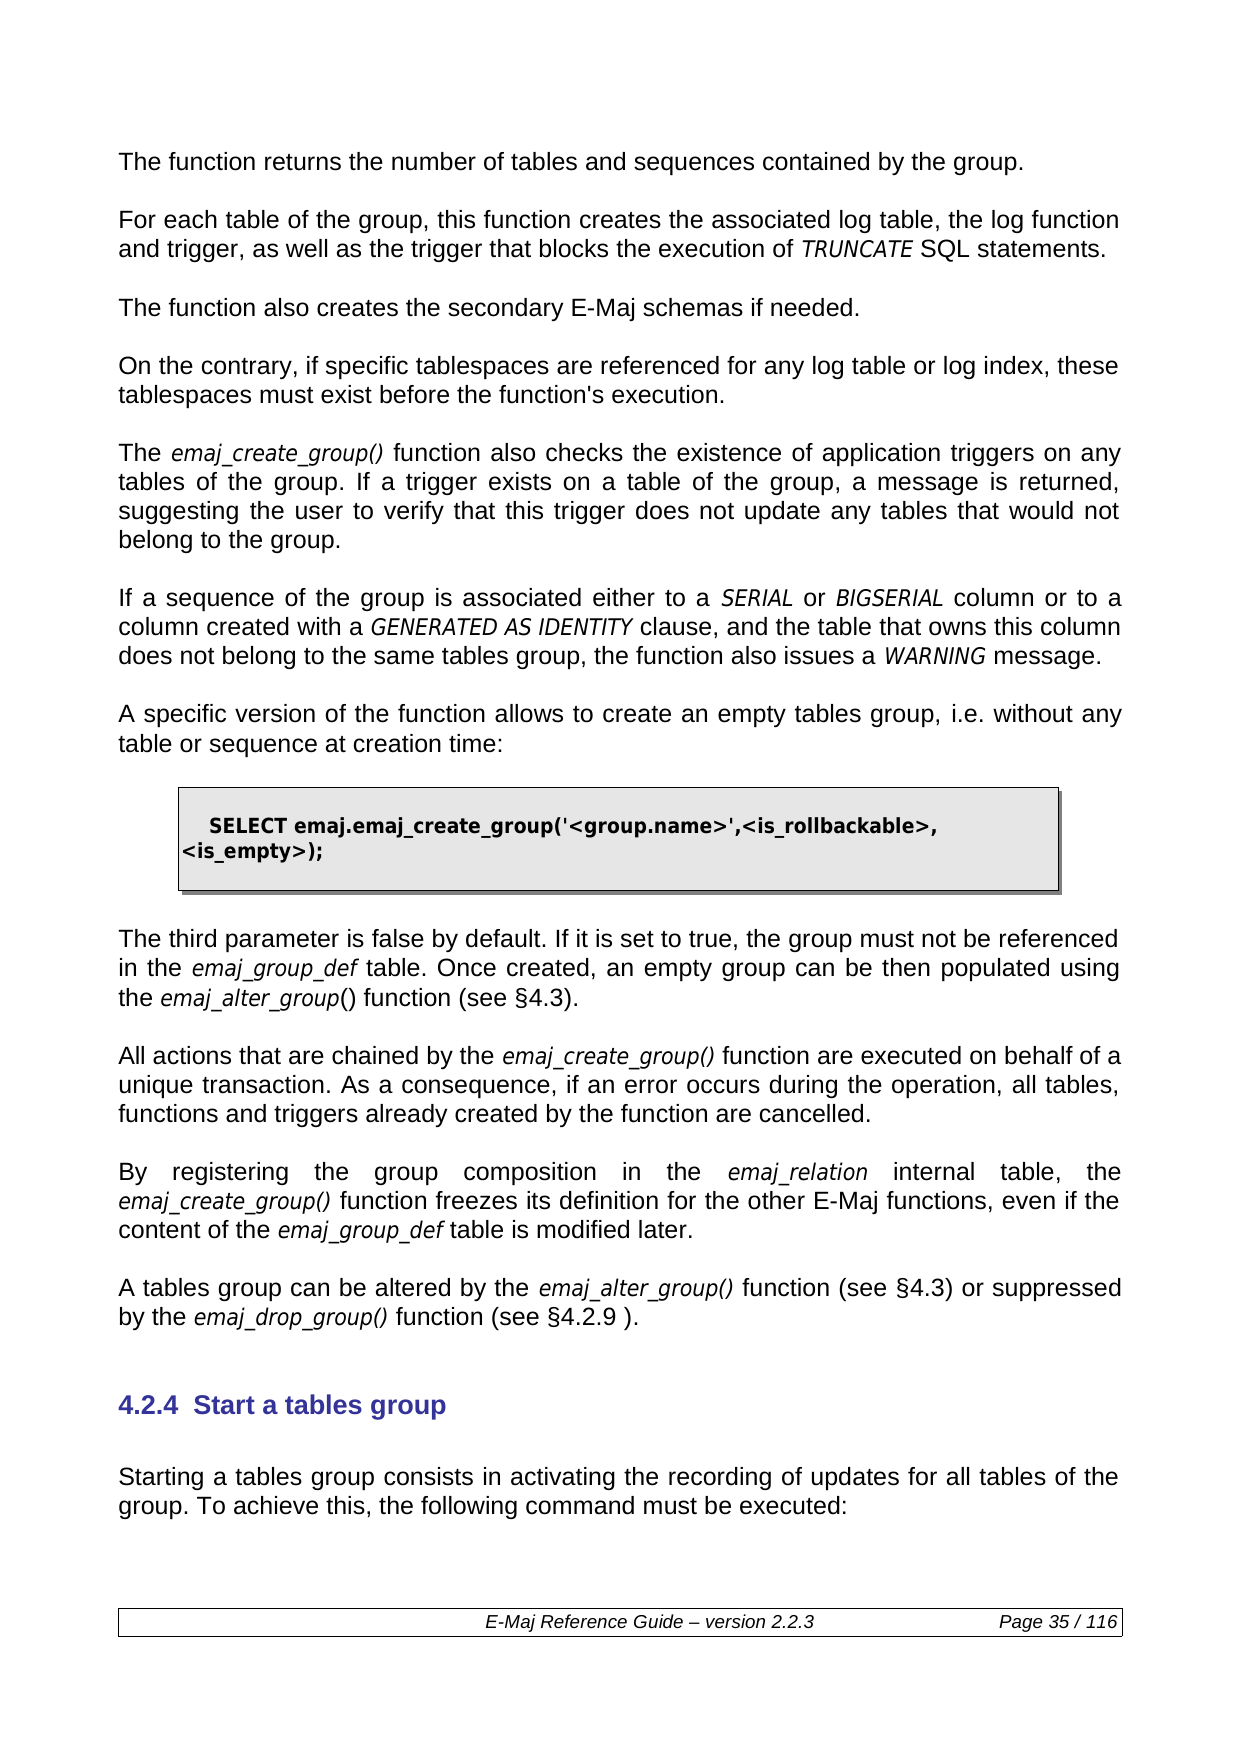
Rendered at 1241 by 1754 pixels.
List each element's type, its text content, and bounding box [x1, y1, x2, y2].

subtitle Start a tables group [118, 1389, 1122, 1420]
text By registering the group composition in the emaj_relation internal table, the emaj_create_group() function freezes its definition for the other E-Maj functions, even if the content of the emaj_group_def table is modified later. [118, 1157, 1122, 1244]
text All actions that are chained by the emaj_create_group() function are executed on behalf of a unique transaction. As a consequence, if an error occurs during the operation, all tables, functions and triggers already created by the function are cancelled. [118, 1041, 1122, 1128]
text The third parameter is false by default. If it is set to true, the group must not be referenced in the emaj_group_def table. Once created, an empty group can be then populated using the emaj_alter_group() function (see §4.3). [118, 924, 1122, 1011]
text The function also creates the secondary E-Maj schemas if needed. [118, 292, 1122, 322]
text On the contrary, if specific tablespaces are referenced for any log table or log index, these tablespaces must exist before the function's execution. [118, 351, 1122, 409]
text Starting a tables group consists in activating the recording of updates for all tables of the group. To achieve this, the following command must be executed: [118, 1462, 1122, 1520]
text The emaj_create_group() function also checks the existence of application triggers on any tables of the group. If a trigger exists on a table of the group, a message is returned, suggesting the user to verify that this trigger does not update any tables that would not belong to the group. [118, 438, 1122, 554]
text A specific version of the function allows to create an empty tables group, i.e. without any table or sequence at creation time: [118, 699, 1122, 757]
text If a sequence of the group is associated either to a SERIAL or BIGSERIAL column or to a column created with a GENERATED AS IDENTITY clause, and the table that owns this column does not belong to the same tables group, the function also issues a WARNING message. [118, 583, 1122, 670]
text SELECT emaj.emaj_create_group('<group.name>',<is_rollbackable>, <is_empty>); [179, 811, 1058, 860]
text For each table of the group, this function creates the associated log table, the log function and trigger, as well as the trigger that blocks the execution of TRUNCATE SQL statements. [118, 205, 1122, 263]
text The function returns the number of tables and sequences contained by the group. [118, 147, 1122, 176]
text A tables group can be altered by the emaj_alter_group() function (see §4.3) or suppressed by the emaj_drop_group() function (see §4.2.9 ). [118, 1273, 1122, 1331]
